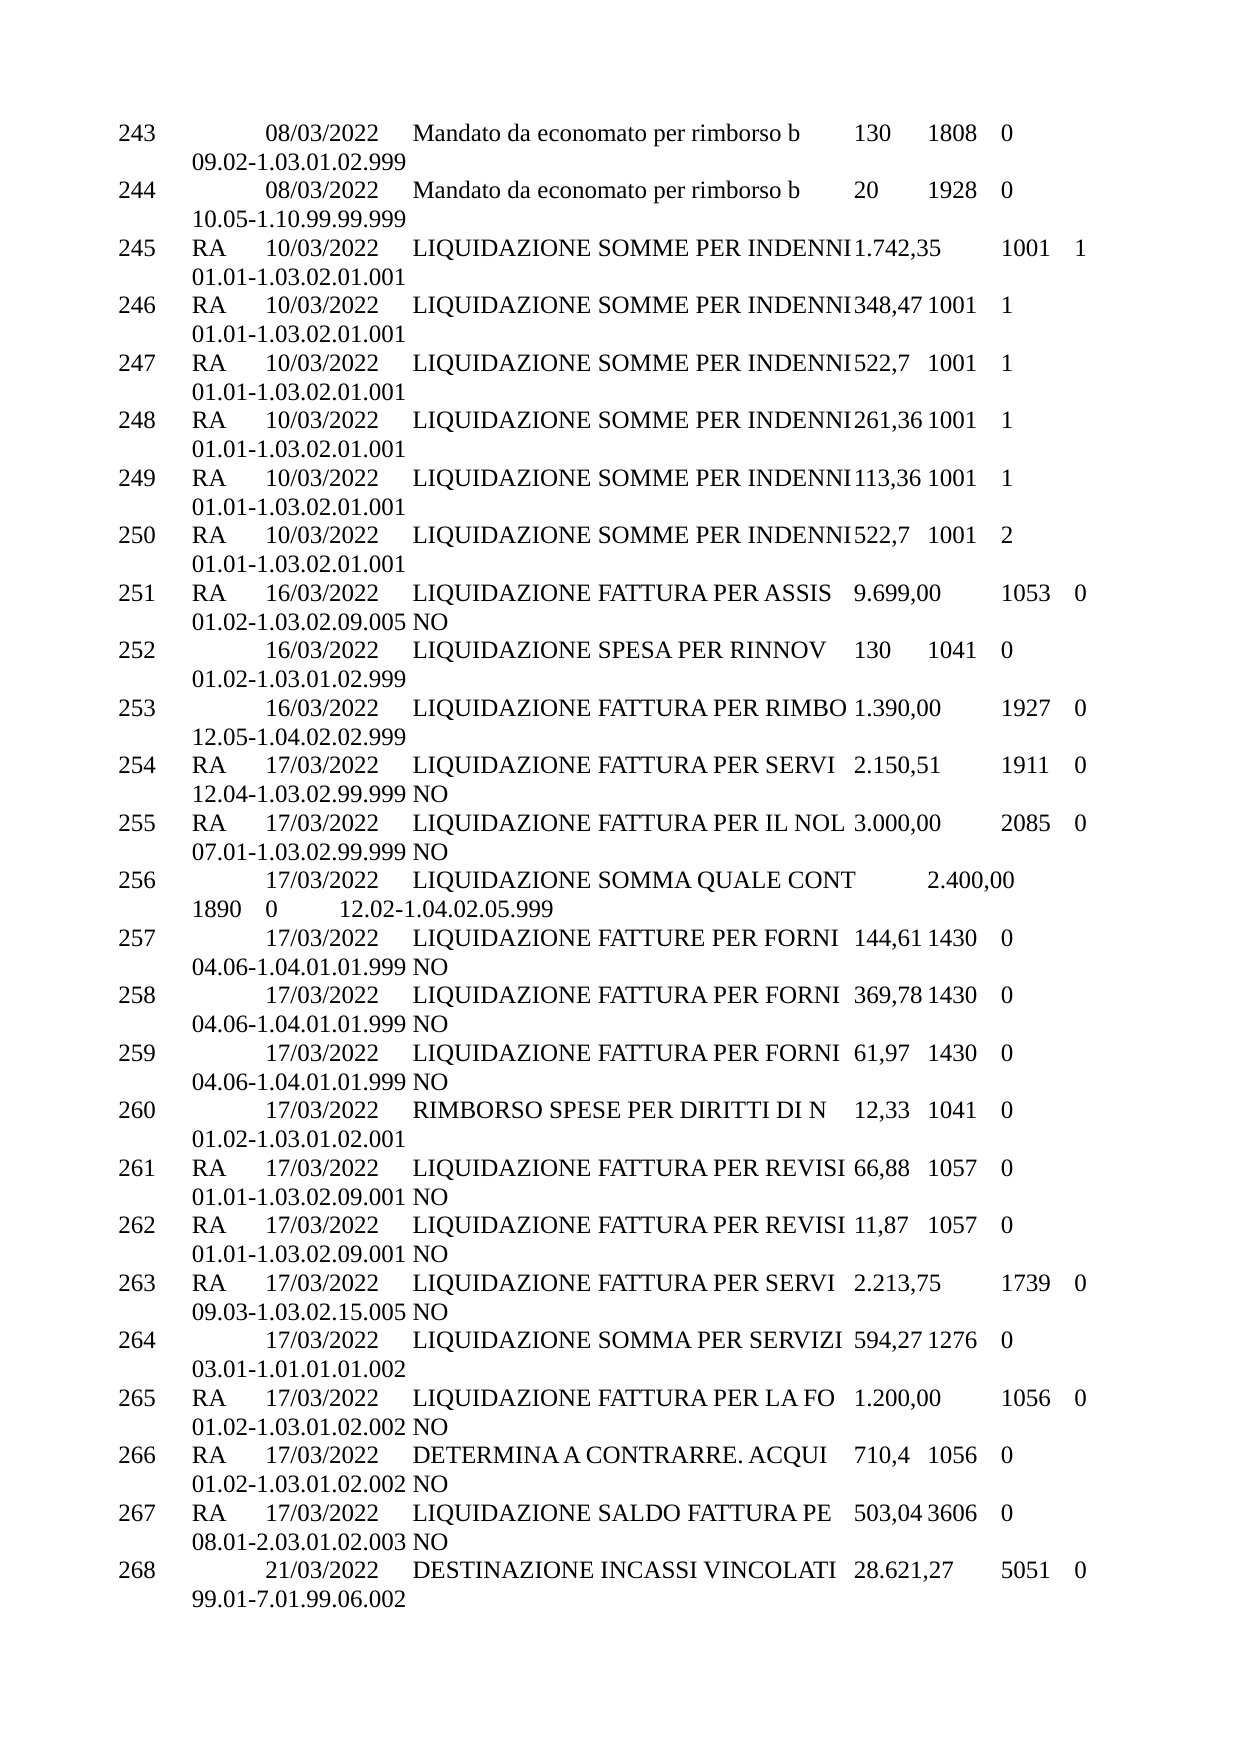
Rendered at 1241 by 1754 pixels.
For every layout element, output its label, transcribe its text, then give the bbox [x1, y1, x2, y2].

text 257 17/03/2022 LIQUIDAZIONE FATTURE PER FORNI 144,61 1430 0 04.06-1.04.01.01.999 NO [118, 923, 1122, 981]
text 243 08/03/2022 Mandato da economato per rimborso b 130 1808 0 09.02-1.03.01.02.999 [118, 118, 1122, 176]
text 267 RA 17/03/2022 LIQUIDAZIONE SALDO FATTURA PE 503,04 3606 0 08.01-2.03.01.02.003 NO [118, 1498, 1122, 1556]
text 264 17/03/2022 LIQUIDAZIONE SOMMA PER SERVIZI 594,27 1276 0 03.01-1.01.01.01.002 [118, 1326, 1122, 1383]
text 246 RA 10/03/2022 LIQUIDAZIONE SOMME PER INDENNI 348,47 1001 1 01.01-1.03.02.01.001 [118, 291, 1122, 348]
text 251 RA 16/03/2022 LIQUIDAZIONE FATTURA PER ASSIS 9.699,00 1053 0 01.02-1.03.02.09.005 NO [118, 578, 1122, 636]
text 252 16/03/2022 LIQUIDAZIONE SPESA PER RINNOV 130 1041 0 01.02-1.03.01.02.999 [118, 636, 1122, 693]
text 248 RA 10/03/2022 LIQUIDAZIONE SOMME PER INDENNI 261,36 1001 1 01.01-1.03.02.01.001 [118, 406, 1122, 463]
text 262 RA 17/03/2022 LIQUIDAZIONE FATTURA PER REVISI 11,87 1057 0 01.01-1.03.02.09.001 NO [118, 1211, 1122, 1268]
text 254 RA 17/03/2022 LIQUIDAZIONE FATTURA PER SERVI 2.150,51 1911 0 12.04-1.03.02.99.999 NO [118, 751, 1122, 808]
text 244 08/03/2022 Mandato da economato per rimborso b 20 1928 0 10.05-1.10.99.99.999 [118, 176, 1122, 233]
text 259 17/03/2022 LIQUIDAZIONE FATTURA PER FORNI 61,97 1430 0 04.06-1.04.01.01.999 NO [118, 1038, 1122, 1096]
text 268 21/03/2022 DESTINAZIONE INCASSI VINCOLATI 28.621,27 5051 0 99.01-7.01.99.06.002 [118, 1556, 1122, 1613]
text 245 RA 10/03/2022 LIQUIDAZIONE SOMME PER INDENNI 1.742,35 1001 1 01.01-1.03.02.01.001 [118, 233, 1122, 291]
text 247 RA 10/03/2022 LIQUIDAZIONE SOMME PER INDENNI 522,7 1001 1 01.01-1.03.02.01.001 [118, 348, 1122, 406]
text 250 RA 10/03/2022 LIQUIDAZIONE SOMME PER INDENNI 522,7 1001 2 01.01-1.03.02.01.001 [118, 521, 1122, 578]
text 255 RA 17/03/2022 LIQUIDAZIONE FATTURA PER IL NOL 3.000,00 2085 0 07.01-1.03.02.99.999 NO [118, 808, 1122, 866]
text 258 17/03/2022 LIQUIDAZIONE FATTURA PER FORNI 369,78 1430 0 04.06-1.04.01.01.999 NO [118, 981, 1122, 1038]
text 263 RA 17/03/2022 LIQUIDAZIONE FATTURA PER SERVI 2.213,75 1739 0 09.03-1.03.02.15.005 NO [118, 1268, 1122, 1326]
text 253 16/03/2022 LIQUIDAZIONE FATTURA PER RIMBO 1.390,00 1927 0 12.05-1.04.02.02.999 [118, 693, 1122, 751]
text 260 17/03/2022 RIMBORSO SPESE PER DIRITTI DI N 12,33 1041 0 01.02-1.03.01.02.001 [118, 1096, 1122, 1153]
text 249 RA 10/03/2022 LIQUIDAZIONE SOMME PER INDENNI 113,36 1001 1 01.01-1.03.02.01.001 [118, 463, 1122, 521]
text 256 17/03/2022 LIQUIDAZIONE SOMMA QUALE CONT 2.400,00 1890 0 12.02-1.04.02.05.999 [118, 866, 1122, 923]
text 266 RA 17/03/2022 DETERMINA A CONTRARRE. ACQUI 710,4 1056 0 01.02-1.03.01.02.002 NO [118, 1441, 1122, 1498]
text 261 RA 17/03/2022 LIQUIDAZIONE FATTURA PER REVISI 66,88 1057 0 01.01-1.03.02.09.001 NO [118, 1153, 1122, 1211]
text 265 RA 17/03/2022 LIQUIDAZIONE FATTURA PER LA FO 1.200,00 1056 0 01.02-1.03.01.02.002 NO [118, 1383, 1122, 1441]
